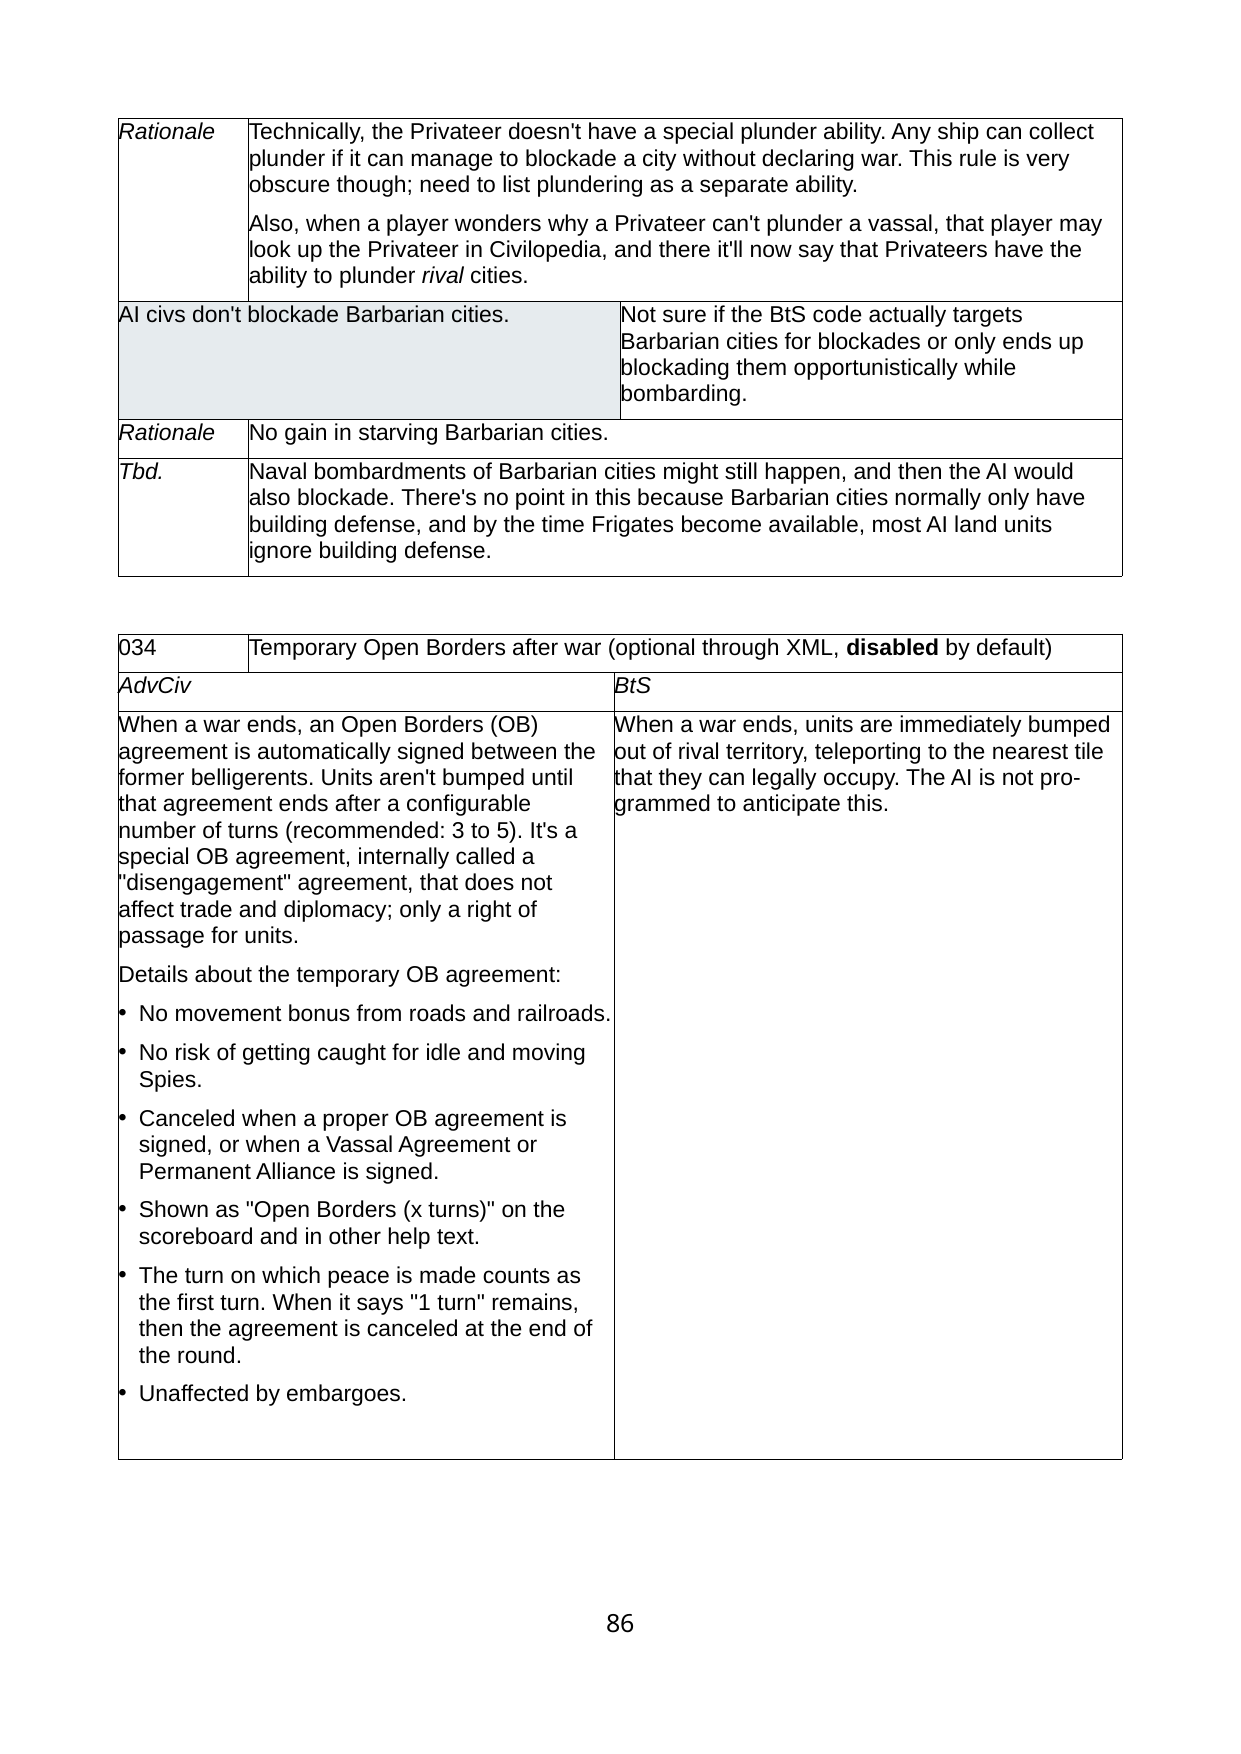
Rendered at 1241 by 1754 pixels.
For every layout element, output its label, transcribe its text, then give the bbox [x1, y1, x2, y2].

table_cell When a war ends, an Open Borders (OB) agreement is automatically signed between the former belligerents. Units aren't bumped until that agreement ends after a configurable number of turns (recommended: 3 to 5). It's a special OB agreement, internally called a "disengage­ment" agreement, that does not affect trade and diplomacy; only a right of passage for units. Details about the temporary OB agreement: No movement bonus from roads and railroads. No risk of getting caught for idle and moving Spies. Canceled when a proper OB agreement is signed, or when a Vassal Agreement or Permanent Alliance is signed. Shown as "Open Borders (x turns)" on the scoreboard and in other help text. The turn on which peace is made counts as the first turn. When it says "1 turn" remains, then the agreement is canceled at the end of the round. Unaffected by embargoes. [119, 712, 614, 1458]
table_cell Rationale [119, 420, 248, 458]
table_cell Rationale [119, 119, 248, 301]
table_header Temporary Open Borders after war (optional through XML, disabled by default) [249, 635, 1122, 672]
table_cell Tbd. [119, 459, 248, 576]
table_cell No gain in starving Barbarian cities. [249, 420, 1122, 458]
table_cell AI civs don't blockade Barbarian cities. [119, 302, 620, 419]
table_cell Technically, the Privateer doesn't have a special plunder ability. Any ship can collect plunder if it can manage to blockade a city without declaring war. This rule is very obscure though; need to list plundering as a separate ability. Also, when a player wonders why a Privateer can't plunder a vassal, that player may look up the Privateer in Civilopedia, and there it'll now say that Privateers have the ability to plunder rival cities. [249, 119, 1122, 301]
table_cell When a war ends, units are immediately bumped out of rival territory, teleporting to the nearest tile that they can legally occupy. The AI is not pro­grammed to anticipate this. [615, 712, 1122, 1458]
table_cell AdvCiv [119, 673, 614, 711]
table_cell BtS [615, 673, 1122, 711]
table_header 034 [119, 635, 248, 672]
table_cell Not sure if the BtS code actually targets Barbarian cities for blockades or only ends up blockading them opportunistically while bombarding. [621, 302, 1122, 419]
table_cell Naval bombardments of Barbarian cities might still happen, and then the AI would also blockade. There's no point in this because Barbarian cities normally only have building defense, and by the time Frigates become available, most AI land units ignore building defense. [249, 459, 1122, 576]
